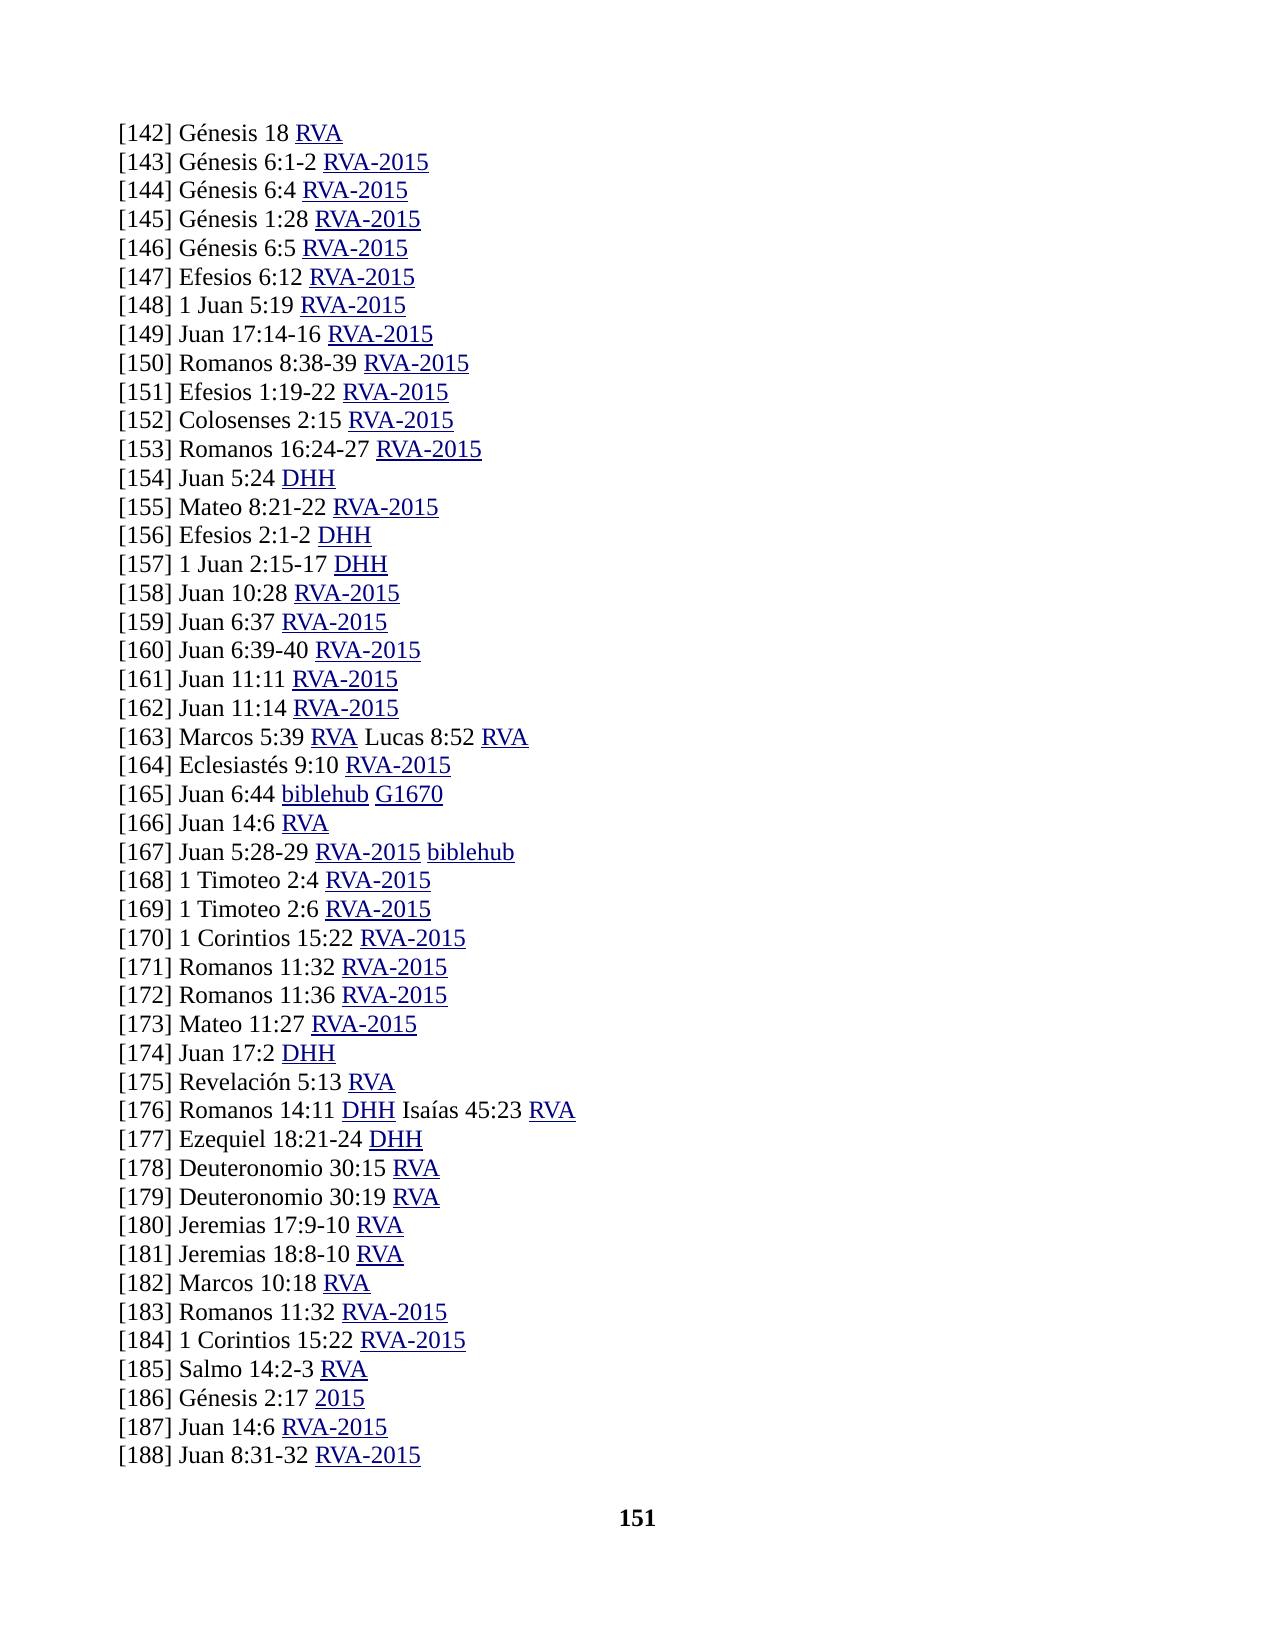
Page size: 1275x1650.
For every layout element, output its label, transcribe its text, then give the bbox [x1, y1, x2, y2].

text Juan 10:28 RVA-2015 [118, 578, 1157, 607]
text Colosenses 2:15 RVA-2015 [118, 406, 1157, 434]
text 1 Timoteo 2:4 RVA-2015 [118, 866, 1157, 894]
text Romanos 11:32 RVA-2015 [118, 1297, 1157, 1326]
text Juan 6:44 biblehub G1670 [118, 779, 1157, 808]
text Génesis 6:4 RVA-2015 [118, 176, 1157, 204]
text Romanos 8:38-39 RVA-2015 [118, 348, 1157, 377]
text Romanos 16:24-27 RVA-2015 [118, 434, 1157, 463]
text Juan 17:2 DHH [118, 1038, 1157, 1067]
text Juan 11:14 RVA-2015 [118, 693, 1157, 722]
text Salmo 14:2-3 RVA [118, 1354, 1157, 1383]
text Juan 14:6 RVA-2015 [118, 1412, 1157, 1441]
text 1 Juan 2:15-17 DHH [118, 549, 1157, 578]
text Génesis 6:1-2 RVA-2015 [118, 147, 1157, 176]
text Génesis 1:28 RVA-2015 [118, 204, 1157, 233]
text Juan 11:11 RVA-2015 [118, 664, 1157, 693]
text Romanos 11:36 RVA-2015 [118, 981, 1157, 1009]
text Juan 5:24 DHH [118, 463, 1157, 492]
text Eclesiastés 9:10 RVA-2015 [118, 751, 1157, 779]
text Juan 6:39-40 RVA-2015 [118, 636, 1157, 664]
text Deuteronomio 30:15 RVA [118, 1153, 1157, 1182]
text Efesios 6:12 RVA-2015 [118, 262, 1157, 291]
text Ezequiel 18:21-24 DHH [118, 1124, 1157, 1153]
text Génesis 2:17 2015 [118, 1383, 1157, 1412]
text 1 Juan 5:19 RVA-2015 [118, 291, 1157, 319]
text Juan 14:6 RVA [118, 808, 1157, 837]
text Marcos 5:39 RVA Lucas 8:52 RVA [118, 722, 1157, 751]
text Juan 5:28-29 RVA-2015 biblehub [118, 837, 1157, 866]
text 1 Corintios 15:22 RVA-2015 [118, 923, 1157, 952]
text Mateo 11:27 RVA-2015 [118, 1009, 1157, 1038]
text Juan 8:31-32 RVA-2015 [118, 1441, 1157, 1469]
text 1 Timoteo 2:6 RVA-2015 [118, 894, 1157, 923]
text Marcos 10:18 RVA [118, 1268, 1157, 1297]
text Efesios 2:1-2 DHH [118, 521, 1157, 549]
text Juan 17:14-16 RVA-2015 [118, 319, 1157, 348]
text Génesis 6:5 RVA-2015 [118, 233, 1157, 262]
text Jeremias 18:8-10 RVA [118, 1239, 1157, 1268]
text Romanos 14:11 DHH Isaías 45:23 RVA [118, 1096, 1157, 1124]
text 1 Corintios 15:22 RVA-2015 [118, 1326, 1157, 1354]
text Revelación 5:13 RVA [118, 1067, 1157, 1096]
text Mateo 8:21-22 RVA-2015 [118, 492, 1157, 521]
text Génesis 18 RVA [118, 118, 1157, 147]
text Romanos 11:32 RVA-2015 [118, 952, 1157, 981]
text Jeremias 17:9-10 RVA [118, 1211, 1157, 1239]
text Deuteronomio 30:19 RVA [118, 1182, 1157, 1211]
text Juan 6:37 RVA-2015 [118, 607, 1157, 636]
text Efesios 1:19-22 RVA-2015 [118, 377, 1157, 406]
